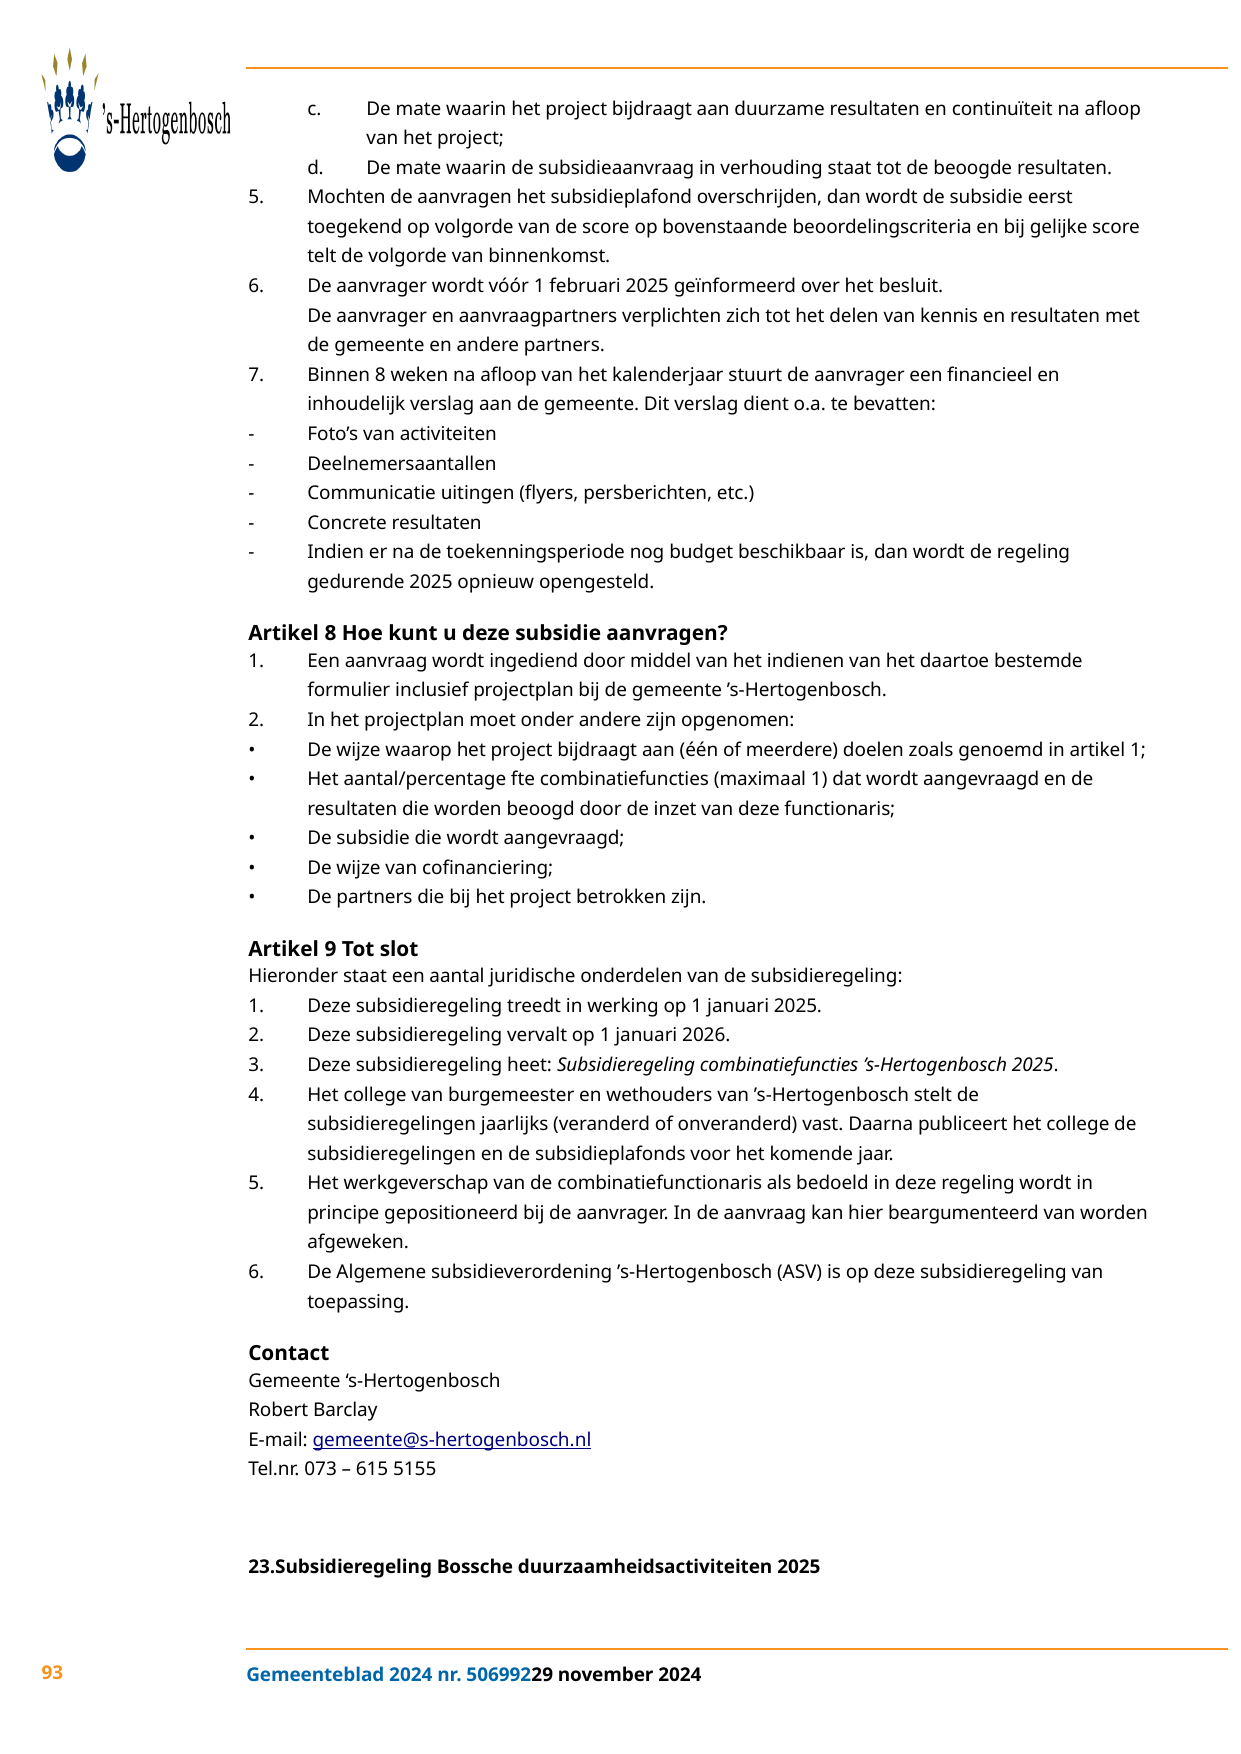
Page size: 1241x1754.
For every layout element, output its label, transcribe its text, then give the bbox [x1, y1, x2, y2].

list Indien er na de toekenningsperiode nog budget beschikbaar is, dan wordt de regeling gedurende 2025 opnieuw opengesteld. [248, 538, 1152, 594]
picture [41, 47, 231, 172]
text Hieronder staat een aantal juridische onderdelen van de subsidieregeling: [248, 962, 1152, 988]
list Het werkgeverschap van de combinatiefunctionaris als bedoeld in deze regeling wordt in principe gepositioneerd bij de aanvrager. In de aanvraag kan hier beargumenteerd van worden afgeweken. [248, 1169, 1152, 1254]
list De Algemene subsidieverordening ’s-Hertogenbosch (ASV) is op deze subsidieregeling van toepassing. [248, 1258, 1152, 1314]
list Deze subsidieregeling vervalt op 1 januari 2026. [248, 1022, 1152, 1047]
list De aanvrager wordt vóór 1 februari 2025 geïnformeerd over het besluit. [248, 272, 1152, 298]
text E-mail: gemeente@s-hertogenbosch.nl [248, 1426, 1152, 1452]
list De subsidie die wordt aangevraagd; [248, 824, 1152, 850]
list Deze subsidieregeling treedt in werking op 1 januari 2025. [248, 992, 1152, 1018]
list In het projectplan moet onder andere zijn opgenomen: [248, 706, 1152, 732]
list Deelnemersaantallen [248, 450, 1152, 476]
text Artikel 8 Hoe kunt u deze subsidie aanvragen? [248, 618, 1152, 647]
list Het aantal/percentage fte combinatiefuncties (maximaal 1) dat wordt aangevraagd en de resultaten die worden beoogd door de inzet van deze functionaris; [248, 765, 1152, 821]
list Foto’s van activiteiten [248, 420, 1152, 446]
text Contact [248, 1338, 1152, 1367]
list De mate waarin het project bijdraagt aan duurzame resultaten en continuïteit na afloop van het project; [307, 95, 1152, 150]
list Concrete resultaten [248, 509, 1152, 535]
text Gemeente ‘s-Hertogenbosch [248, 1367, 1152, 1392]
text Artikel 9 Tot slot [248, 934, 1152, 962]
list De wijze waarop het project bijdraagt aan (één of meerdere) doelen zoals genoemd in artikel 1; [248, 736, 1152, 761]
list Binnen 8 weken na afloop van het kalenderjaar stuurt de aanvrager een financieel en inhoudelijk verslag aan de gemeente. Dit verslag dient o.a. te bevatten: [248, 361, 1152, 416]
list Een aanvraag wordt ingediend door middel van het indienen van het daartoe bestemde formulier inclusief projectplan bij de gemeente ’s-Hertogenbosch. [248, 647, 1152, 702]
list De wijze van cofinanciering; [248, 854, 1152, 880]
list Mochten de aanvragen het subsidieplafond overschrijden, dan wordt de subsidie eerst toegekend op volgorde van de score op bovenstaande beoordelingscriteria en bij gelijke score telt de volgorde van binnenkomst. [248, 183, 1152, 268]
list De mate waarin de subsidieaanvraag in verhouding staat tot de beoogde resultaten. [307, 154, 1152, 180]
text 23.Subsidieregeling Bossche duurzaamheidsactiviteiten 2025 [248, 1552, 1152, 1580]
list Communicatie uitingen (flyers, persberichten, etc.) [248, 479, 1152, 505]
list De partners die bij het project betrokken zijn. [248, 884, 1152, 909]
list De aanvrager en aanvraagpartners verplichten zich tot het delen van kennis en resultaten met de gemeente en andere partners. [248, 302, 1152, 357]
text Tel.nr. 073 – 615 5155 [248, 1456, 1152, 1481]
text Robert Barclay [248, 1396, 1152, 1422]
list Het college van burgemeester en wethouders van ’s-Hertogenbosch stelt de subsidieregelingen jaarlijks (veranderd of onveranderd) vast. Daarna publiceert het college de subsidieregelingen en de subsidieplafonds voor het komende jaar. [248, 1081, 1152, 1166]
list Deze subsidieregeling heet: Subsidieregeling combinatiefuncties ’s-Hertogenbosch 2025. [248, 1051, 1152, 1077]
